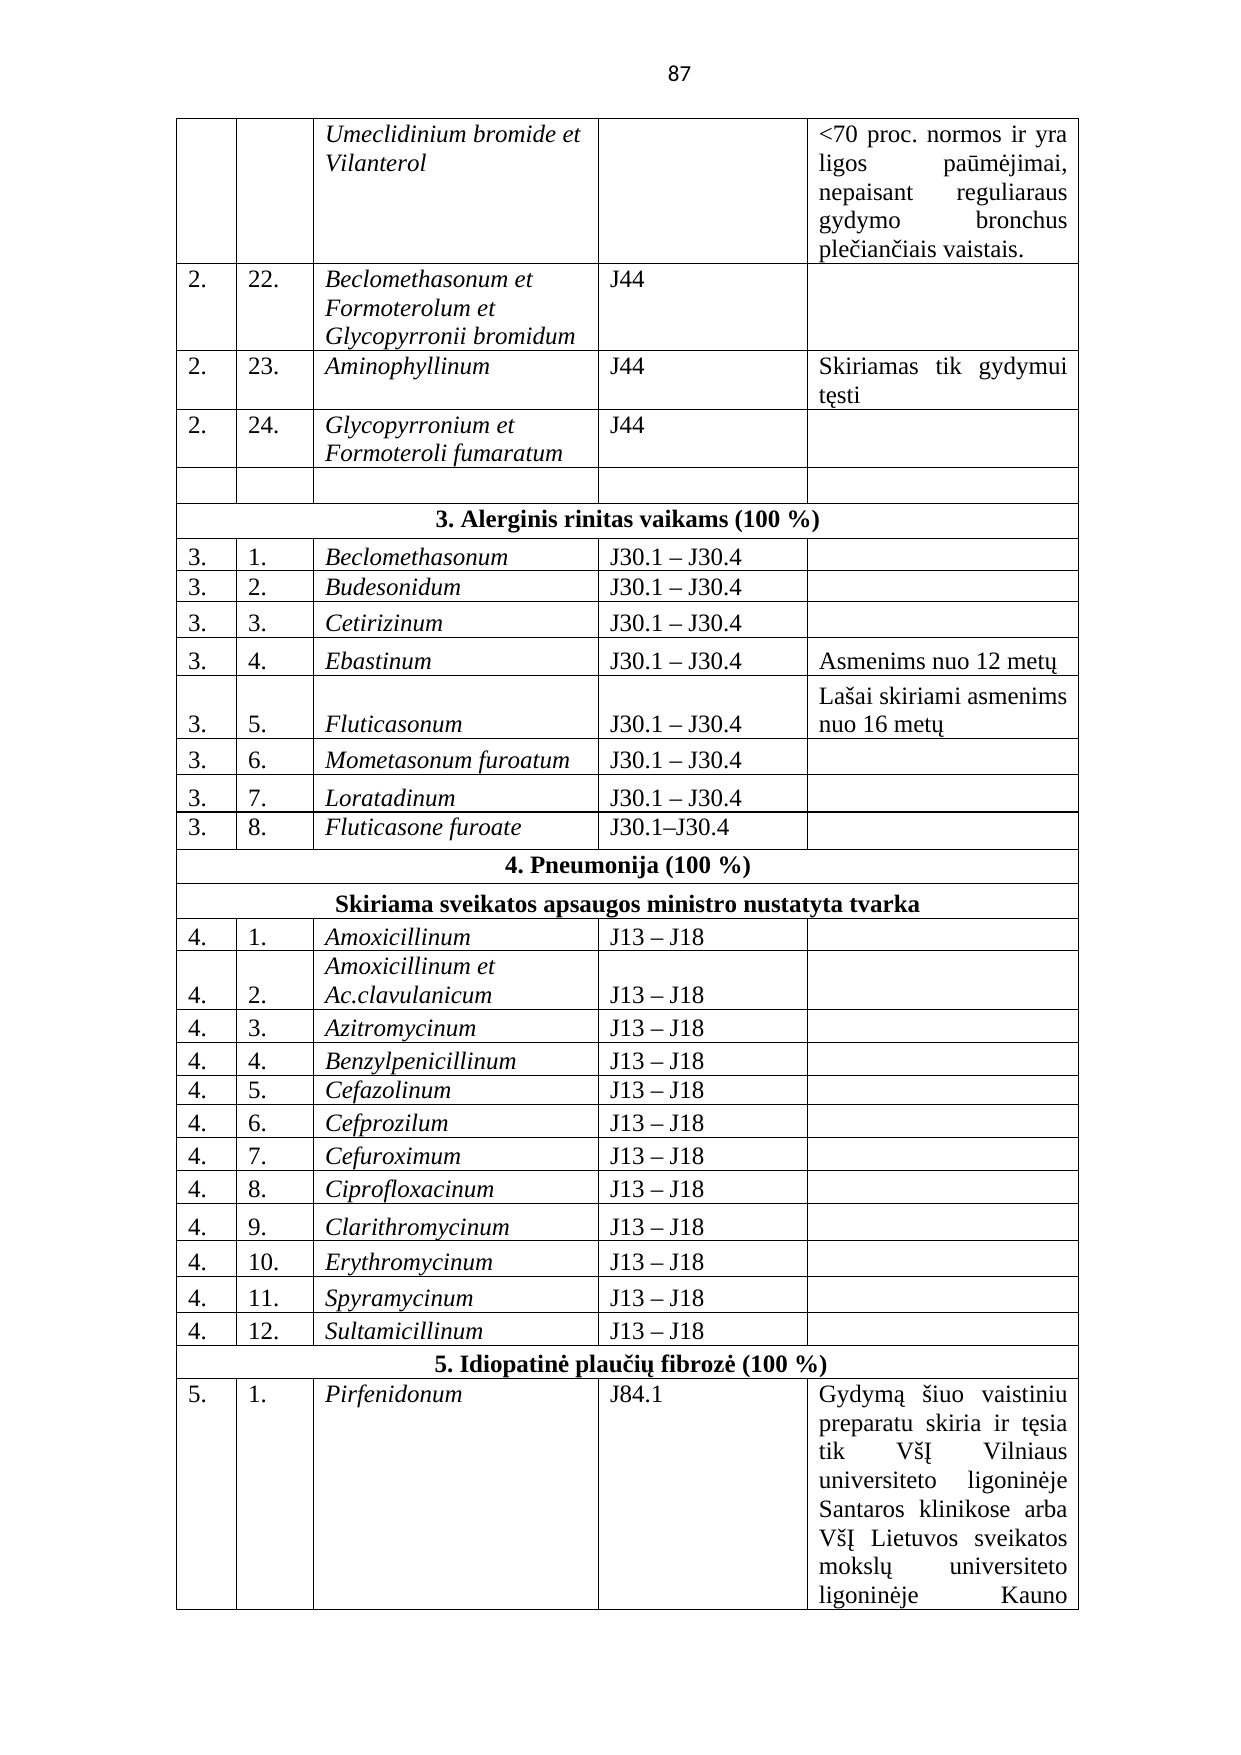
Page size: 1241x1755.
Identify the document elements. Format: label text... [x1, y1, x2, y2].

table_cell [1084, 675, 1088, 738]
table_cell 1. [237, 539, 313, 570]
table_cell [1084, 1009, 1088, 1042]
table_cell [1079, 738, 1083, 774]
table_cell [237, 119, 313, 263]
table_cell 24. [237, 410, 313, 467]
table_cell 5. [237, 1076, 313, 1104]
table_cell [1079, 1240, 1083, 1276]
table_cell [1099, 675, 1103, 738]
table_cell [1099, 1240, 1103, 1276]
table_cell 3. [177, 676, 236, 738]
table_cell [177, 119, 236, 263]
table_cell [1093, 883, 1099, 918]
table_cell J30.1 – J30.4 [599, 775, 807, 811]
table_cell [1103, 1104, 1109, 1137]
table_cell [1084, 570, 1088, 601]
table_cell [1079, 1042, 1083, 1074]
table_cell [1088, 1345, 1093, 1378]
table_cell [1079, 1378, 1083, 1609]
table_cell [1093, 1104, 1099, 1137]
table_cell [1099, 1203, 1103, 1240]
table_cell J30.1 – J30.4 [599, 539, 807, 570]
table_cell [1109, 1345, 1123, 1378]
table_cell [1084, 601, 1088, 637]
table_cell [1099, 1276, 1103, 1312]
table_cell J13 – J18 [599, 919, 807, 950]
table_cell [1084, 350, 1088, 409]
table_cell [1084, 538, 1088, 570]
table_cell [1084, 263, 1088, 350]
table_cell [1084, 774, 1088, 811]
table_cell [1088, 1276, 1093, 1312]
table_cell [1109, 1378, 1123, 1609]
table_cell [1093, 849, 1099, 883]
table_cell [808, 571, 1078, 601]
table_cell [1103, 503, 1109, 538]
table_cell [1099, 774, 1103, 811]
table_cell [1109, 350, 1123, 409]
table_cell 12. [237, 1313, 313, 1345]
table_cell [1099, 503, 1103, 538]
table_cell Sultamicillinum [314, 1313, 598, 1345]
table_cell [1088, 1312, 1093, 1345]
table_cell 3. [177, 813, 236, 849]
table_cell [1079, 1345, 1083, 1378]
table_cell [1099, 118, 1103, 263]
table_cell 4. [177, 1277, 236, 1312]
table_cell [1103, 601, 1109, 637]
table_cell [1088, 738, 1093, 774]
table_cell J13 – J18 [599, 951, 807, 1009]
table_cell Fluticasone furoate [314, 813, 598, 849]
table_cell [808, 1010, 1078, 1042]
table_cell [1093, 1137, 1099, 1170]
table_cell [808, 739, 1078, 774]
table_cell [1103, 263, 1109, 350]
table_cell [1084, 1075, 1088, 1104]
table_cell Asmenims nuo 12 metų [808, 638, 1078, 675]
table_cell J13 – J18 [599, 1010, 807, 1042]
table_cell 9. [237, 1204, 313, 1240]
table_cell [1103, 918, 1109, 950]
table_cell 2. [237, 951, 313, 1009]
table_cell [1084, 1276, 1088, 1312]
table_cell J30.1 – J30.4 [599, 602, 807, 637]
table_cell 4. [237, 638, 313, 675]
table_cell [1093, 1203, 1099, 1240]
table_cell [237, 468, 313, 503]
table_cell J13 – J18 [599, 1138, 807, 1170]
table_cell [1084, 467, 1088, 503]
table_cell Lašai skiriami asmenims nuo 16 metų [808, 676, 1078, 738]
table_cell Aminophyllinum [314, 351, 598, 409]
table_cell [1084, 918, 1088, 950]
table_cell [808, 1277, 1078, 1312]
table_cell [1093, 263, 1099, 350]
table_cell [1079, 637, 1083, 675]
table_cell [1088, 1042, 1093, 1074]
table_cell [1109, 675, 1123, 738]
table_cell Amoxicillinum et Ac.clavulanicum [314, 951, 598, 1009]
table_cell [1099, 1137, 1103, 1170]
table_cell [1084, 637, 1088, 675]
table_cell 4. [177, 1043, 236, 1074]
table_cell 7. [237, 775, 313, 811]
table_cell [1093, 1170, 1099, 1203]
table_cell [1088, 849, 1093, 883]
table_cell J44 [599, 264, 807, 350]
table_cell [1084, 849, 1088, 883]
table_cell [1093, 538, 1099, 570]
table_cell [1088, 1104, 1093, 1137]
table_cell J13 – J18 [599, 1105, 807, 1137]
table_cell [1093, 570, 1099, 601]
table_cell [1099, 263, 1103, 350]
table_cell [1093, 811, 1099, 849]
table_cell [1103, 774, 1109, 811]
table_cell [1093, 1240, 1099, 1276]
table_cell [1099, 1378, 1103, 1609]
table_cell [1099, 538, 1103, 570]
table_cell J13 – J18 [599, 1241, 807, 1276]
table_cell [1093, 503, 1099, 538]
table_cell 3. [177, 602, 236, 637]
table_cell [1109, 570, 1123, 601]
table_cell [808, 1241, 1078, 1276]
table_cell 3. [177, 739, 236, 774]
table_cell [1088, 1203, 1093, 1240]
table_cell [808, 813, 1078, 849]
table_cell Budesonidum [314, 571, 598, 601]
table_cell 8. [237, 813, 313, 849]
table_cell 22. [237, 264, 313, 350]
table_cell [1093, 601, 1099, 637]
table_cell [1103, 1042, 1109, 1074]
table_cell [1093, 738, 1099, 774]
table_cell [1084, 738, 1088, 774]
table_cell [1079, 263, 1083, 350]
table_cell [1079, 883, 1083, 918]
table_cell [1079, 467, 1083, 503]
table_cell [808, 602, 1078, 637]
table_cell [1084, 503, 1088, 538]
table_cell [599, 468, 807, 503]
table_cell 3. [177, 539, 236, 570]
table_cell [1109, 1042, 1123, 1074]
table_cell [1079, 918, 1083, 950]
table_cell 5. [177, 1379, 236, 1609]
table_cell [1093, 350, 1099, 409]
table_cell 4. [177, 1076, 236, 1104]
table_cell J30.1 – J30.4 [599, 571, 807, 601]
table_cell [1103, 950, 1109, 1009]
table_cell [1079, 118, 1083, 263]
table_cell [1099, 1170, 1103, 1203]
table_cell [808, 1204, 1078, 1240]
table_cell Cefazolinum [314, 1076, 598, 1104]
table_cell [1093, 950, 1099, 1009]
table_cell [1109, 950, 1123, 1009]
table_cell [1109, 1170, 1123, 1203]
table_cell 1. [237, 1379, 313, 1609]
table_cell [1093, 118, 1099, 263]
table_cell [1084, 1170, 1088, 1203]
table_cell Amoxicillinum [314, 919, 598, 950]
table_cell [1103, 1378, 1109, 1609]
table_cell 4. Pneumonija (100 %) [177, 850, 1078, 883]
table_cell [1109, 1240, 1123, 1276]
table_cell [1109, 503, 1123, 538]
table_cell [1093, 409, 1099, 467]
table_cell Mometasonum furoatum [314, 739, 598, 774]
table_cell [1099, 883, 1103, 918]
table_cell 3. [177, 638, 236, 675]
table_cell [1093, 1345, 1099, 1378]
table_cell [1088, 811, 1093, 849]
table_cell Cefuroximum [314, 1138, 598, 1170]
table_cell [1088, 1137, 1093, 1170]
table_cell [1109, 811, 1123, 849]
table_cell [1109, 467, 1123, 503]
table_cell [1103, 811, 1109, 849]
table_cell J30.1 – J30.4 [599, 676, 807, 738]
table_cell [1084, 1240, 1088, 1276]
table_cell [808, 1043, 1078, 1074]
table_cell [1109, 538, 1123, 570]
table_cell [1099, 1009, 1103, 1042]
table_cell Gydymą šiuo vaistiniu preparatu skiria ir tęsia tik VšĮ Vilniaus universiteto ligoninėje Santaros klinikose arba VšĮ Lietuvos sveikatos mokslų universiteto ligoninėje Kauno [808, 1379, 1078, 1609]
table_cell [1079, 538, 1083, 570]
table_cell 5. [237, 676, 313, 738]
table_cell [1109, 1312, 1123, 1345]
table_cell [1109, 738, 1123, 774]
table_cell 3. [237, 602, 313, 637]
table_cell J13 – J18 [599, 1204, 807, 1240]
table_cell [1088, 774, 1093, 811]
table_cell [1099, 1104, 1103, 1137]
table_cell [1103, 1240, 1109, 1276]
table_cell [1103, 637, 1109, 675]
table_cell [1109, 849, 1123, 883]
table_cell [1084, 811, 1088, 849]
table_cell [1088, 538, 1093, 570]
table_cell [1103, 409, 1109, 467]
table_cell [1099, 409, 1103, 467]
table_cell [1093, 1009, 1099, 1042]
table_cell [1084, 1137, 1088, 1170]
table_cell Beclomethasonum et Formoterolum et Glycopyrronii bromidum [314, 264, 598, 350]
table_cell [1093, 1075, 1099, 1104]
table_cell [1109, 263, 1123, 350]
table_cell [1109, 774, 1123, 811]
table_cell [1103, 1009, 1109, 1042]
table_cell 2. [177, 264, 236, 350]
table_cell Glycopyrronium et Formoteroli fumaratum [314, 410, 598, 467]
table_cell Azitromycinum [314, 1010, 598, 1042]
table_cell J13 – J18 [599, 1076, 807, 1104]
table_cell [1084, 118, 1088, 263]
table_cell Loratadinum [314, 775, 598, 811]
table_cell [1088, 1240, 1093, 1276]
table_cell 6. [237, 739, 313, 774]
table_cell [1079, 1104, 1083, 1137]
table_cell [1079, 1203, 1083, 1240]
table_cell <70 proc. normos ir yra ligos paūmėjimai, nepaisant reguliaraus gydymo bronchus plečiančiais vaistais. [808, 119, 1078, 263]
table_cell [1109, 883, 1123, 918]
table_cell [1099, 1345, 1103, 1378]
table_cell J30.1–J30.4 [599, 813, 807, 849]
table_cell [1079, 774, 1083, 811]
table_cell [1103, 467, 1109, 503]
table_cell 5. Idiopatinė plaučių fibrozė (100 %) [177, 1346, 1078, 1378]
table_cell [1079, 503, 1083, 538]
table_cell Pirfenidonum [314, 1379, 598, 1609]
table_cell [1084, 1345, 1088, 1378]
table_cell [1084, 409, 1088, 467]
table_cell [1088, 503, 1093, 538]
table_cell 4. [177, 1010, 236, 1042]
table_cell [1088, 118, 1093, 263]
table_cell [1084, 883, 1088, 918]
table_cell [1099, 1075, 1103, 1104]
table_cell 7. [237, 1138, 313, 1170]
table_cell [1103, 849, 1109, 883]
table_cell [1093, 918, 1099, 950]
table_cell Beclomethasonum [314, 539, 598, 570]
table_cell [1093, 467, 1099, 503]
table_cell [808, 539, 1078, 570]
table_cell [1088, 263, 1093, 350]
table_cell J13 – J18 [599, 1313, 807, 1345]
table_cell Ciprofloxacinum [314, 1171, 598, 1203]
table_cell [1109, 637, 1123, 675]
table_cell [1103, 1203, 1109, 1240]
table_cell [1109, 409, 1123, 467]
table_cell [1093, 774, 1099, 811]
table_cell [1099, 467, 1103, 503]
table_cell 1. [237, 919, 313, 950]
table_cell [1093, 1378, 1099, 1609]
table_cell Cetirizinum [314, 602, 598, 637]
table_cell [1099, 950, 1103, 1009]
table_cell 10. [237, 1241, 313, 1276]
table_cell [1099, 1312, 1103, 1345]
table_cell [1103, 570, 1109, 601]
table_cell [1103, 1137, 1109, 1170]
table_cell [1088, 950, 1093, 1009]
table_cell [1103, 118, 1109, 263]
table_cell Spyramycinum [314, 1277, 598, 1312]
table_cell 4. [177, 1204, 236, 1240]
table_cell [1088, 350, 1093, 409]
table_cell [1103, 1170, 1109, 1203]
table_cell [1109, 918, 1123, 950]
table_cell [1103, 1312, 1109, 1345]
table_cell [1109, 1075, 1123, 1104]
table_cell 4. [177, 919, 236, 950]
table_cell Cefprozilum [314, 1105, 598, 1137]
table_cell Fluticasonum [314, 676, 598, 738]
table_cell [1103, 350, 1109, 409]
table_cell [1084, 1104, 1088, 1137]
table_cell [1099, 738, 1103, 774]
table_cell [808, 919, 1078, 950]
table_cell [1099, 1042, 1103, 1074]
table_cell [1088, 409, 1093, 467]
table_cell J84.1 [599, 1379, 807, 1609]
table_cell J30.1 – J30.4 [599, 739, 807, 774]
table_cell J13 – J18 [599, 1043, 807, 1074]
table_cell 4. [237, 1043, 313, 1074]
table_cell 4. [177, 1313, 236, 1345]
table_cell [1109, 601, 1123, 637]
table_cell [1109, 1276, 1123, 1312]
table_cell [1079, 1312, 1083, 1345]
table_cell Benzylpenicillinum [314, 1043, 598, 1074]
table_cell 3. [177, 775, 236, 811]
table_cell [1079, 675, 1083, 738]
table_cell [1088, 883, 1093, 918]
table_cell [808, 468, 1078, 503]
table_cell 23. [237, 351, 313, 409]
table_cell [1109, 1137, 1123, 1170]
table_cell [808, 410, 1078, 467]
table_cell [1088, 601, 1093, 637]
table_cell [1093, 637, 1099, 675]
table_cell [1103, 1075, 1109, 1104]
table_cell 11. [237, 1277, 313, 1312]
table_cell [599, 119, 807, 263]
table_cell [1093, 1312, 1099, 1345]
table_cell [808, 951, 1078, 1009]
table_cell [1103, 738, 1109, 774]
table_cell Erythromycinum [314, 1241, 598, 1276]
table_cell 2. [237, 571, 313, 601]
table_cell [1084, 1203, 1088, 1240]
table_cell [1088, 1378, 1093, 1609]
table_cell [1088, 1170, 1093, 1203]
table_cell [1084, 1312, 1088, 1345]
table_cell 3. [177, 571, 236, 601]
table_cell [1099, 570, 1103, 601]
table_cell [1088, 1009, 1093, 1042]
table_cell Skiriamas tik gydymui tęsti [808, 351, 1078, 409]
table_cell [1079, 1075, 1083, 1104]
table_cell [1084, 1378, 1088, 1609]
table_cell 2. [177, 351, 236, 409]
table_cell [1079, 1170, 1083, 1203]
table_cell [808, 1076, 1078, 1104]
table_cell J13 – J18 [599, 1277, 807, 1312]
table_cell [808, 1105, 1078, 1137]
table_cell [177, 468, 236, 503]
table_cell [1099, 601, 1103, 637]
table_cell [1088, 1075, 1093, 1104]
table_cell J13 – J18 [599, 1171, 807, 1203]
table_cell [1079, 811, 1083, 849]
table_cell 4. [177, 1171, 236, 1203]
table_cell [808, 1313, 1078, 1345]
table_cell [1093, 675, 1099, 738]
table_cell Ebastinum [314, 638, 598, 675]
table_cell [1109, 1104, 1123, 1137]
table_cell 8. [237, 1171, 313, 1203]
table_cell [1088, 467, 1093, 503]
table_cell [1093, 1276, 1099, 1312]
table_cell [1103, 1345, 1109, 1378]
table_cell [1084, 1042, 1088, 1074]
table_cell [1079, 570, 1083, 601]
table_cell [1109, 1009, 1123, 1042]
table_cell 6. [237, 1105, 313, 1137]
table_cell J30.1 – J30.4 [599, 638, 807, 675]
table_cell [1099, 811, 1103, 849]
table_cell [1079, 849, 1083, 883]
table_cell [1079, 950, 1083, 1009]
table_cell Umeclidinium bromide et Vilanterol [314, 119, 598, 263]
table_cell [1079, 409, 1083, 467]
table_cell [1079, 601, 1083, 637]
table_cell [1088, 675, 1093, 738]
table_cell 3. Alerginis rinitas vaikams (100 %) [177, 504, 1078, 538]
table_cell [1099, 350, 1103, 409]
table_cell [1079, 350, 1083, 409]
table_cell [1088, 637, 1093, 675]
table_cell [1103, 538, 1109, 570]
table_cell [1079, 1009, 1083, 1042]
table_cell [1103, 1276, 1109, 1312]
table_cell [1103, 675, 1109, 738]
table_cell 4. [177, 1241, 236, 1276]
table_cell [808, 1171, 1078, 1203]
table_cell [1103, 883, 1109, 918]
table_cell [808, 1138, 1078, 1170]
table_cell [808, 775, 1078, 811]
table_cell [1088, 918, 1093, 950]
table_cell J44 [599, 351, 807, 409]
table_cell [1079, 1276, 1083, 1312]
table_cell [1099, 918, 1103, 950]
table_cell [1109, 118, 1123, 263]
table_cell [1109, 1203, 1123, 1240]
table_cell [314, 468, 598, 503]
table_cell [1099, 849, 1103, 883]
table_cell [1093, 1042, 1099, 1074]
table_cell 2. [177, 410, 236, 467]
table_cell 4. [177, 1138, 236, 1170]
table_cell Clarithromycinum [314, 1204, 598, 1240]
table_cell [1084, 950, 1088, 1009]
table_cell [1079, 1137, 1083, 1170]
table_cell [808, 264, 1078, 350]
table_cell 3. [237, 1010, 313, 1042]
table_cell 4. [177, 1105, 236, 1137]
table_cell 4. [177, 951, 236, 1009]
table_cell Skiriama sveikatos apsaugos ministro nustatyta tvarka [177, 884, 1078, 918]
table_cell J44 [599, 410, 807, 467]
table_cell [1088, 570, 1093, 601]
table_cell [1099, 637, 1103, 675]
